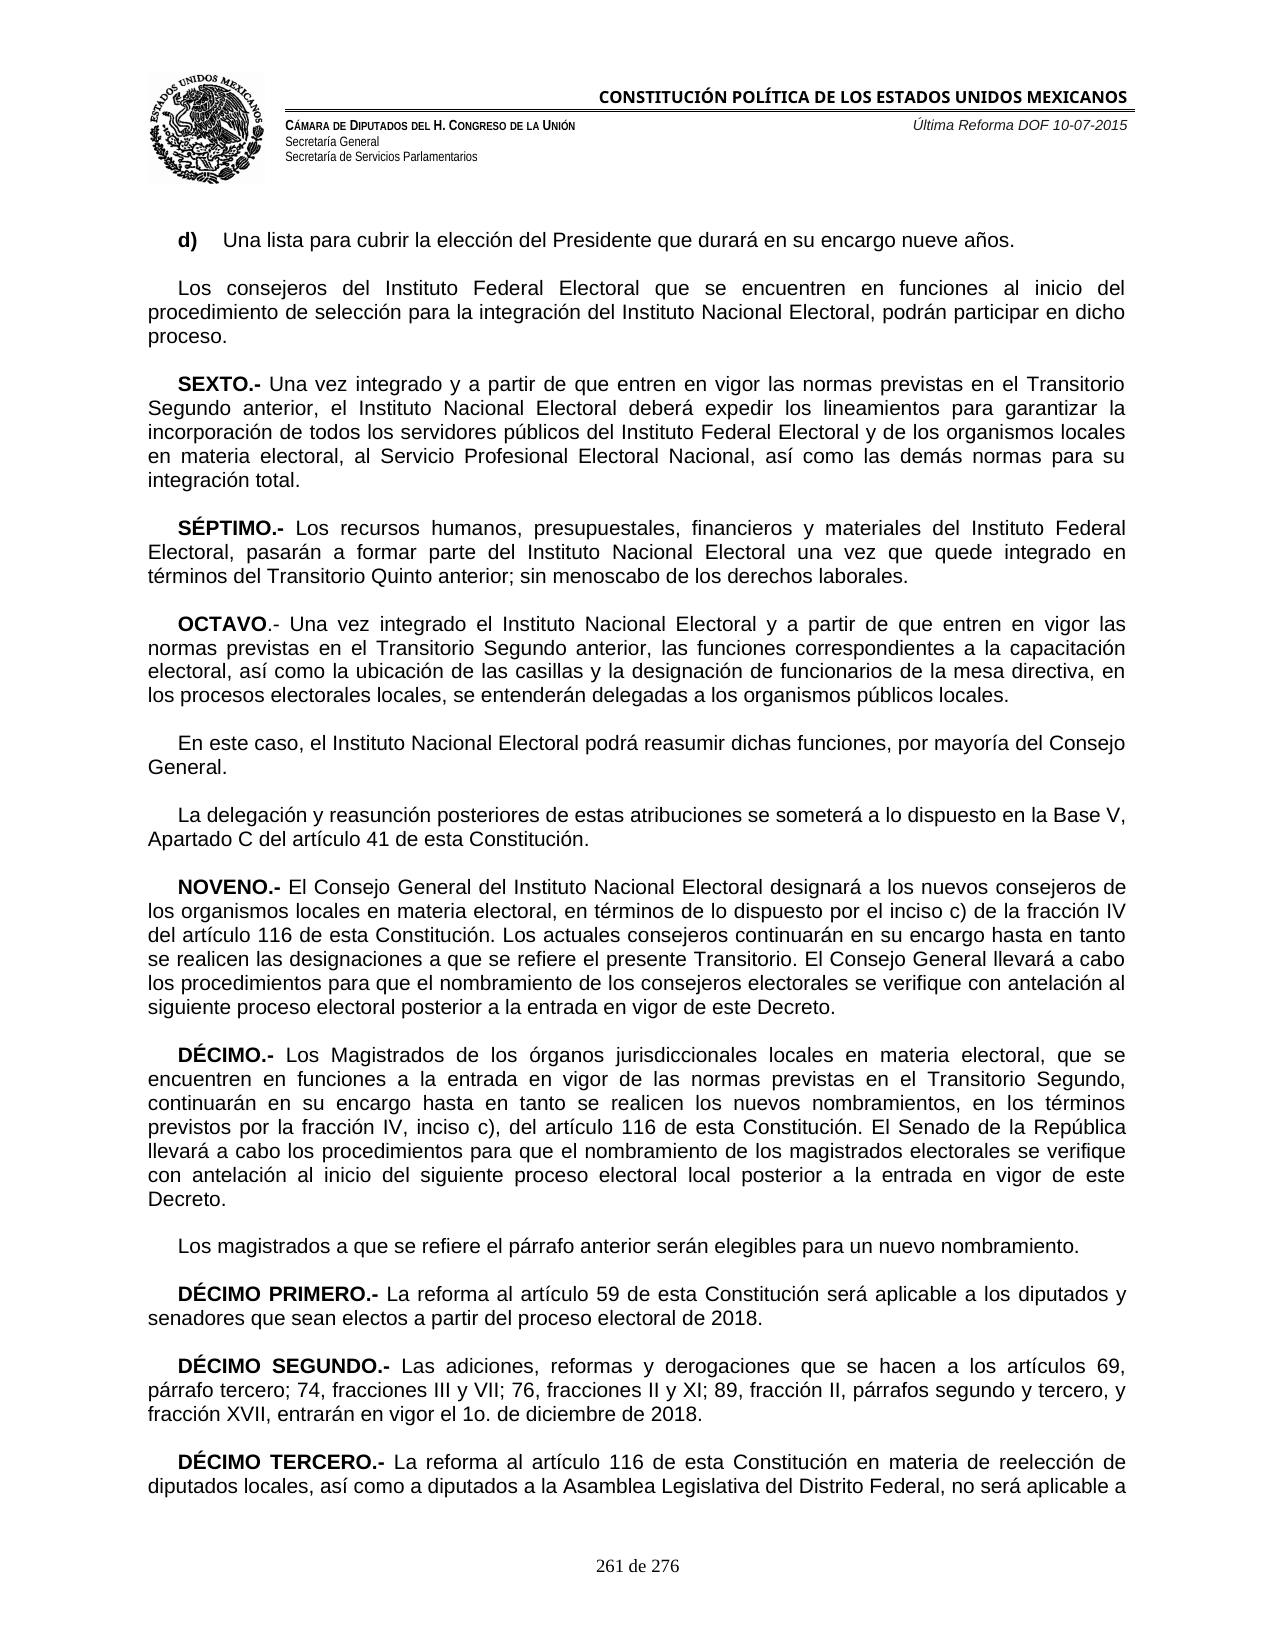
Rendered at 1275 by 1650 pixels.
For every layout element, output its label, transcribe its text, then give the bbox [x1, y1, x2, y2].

text OCTAVO.- Una vez integrado el Instituto Nacional Electoral y a partir de que entren en vigor las normas previstas en el Transitorio Segundo anterior, las funciones correspondientes a la capacitación electoral, así como la ubicación de las casillas y la designación de funcionarios de la mesa directiva, en los procesos electorales locales, se entenderán delegadas a los organismos públicos locales. [148, 611, 1127, 707]
text En este caso, el Instituto Nacional Electoral podrá reasumir dichas funciones, por mayoría del Consejo General. [148, 731, 1127, 779]
text NOVENO.- El Consejo General del Instituto Nacional Electoral designará a los nuevos consejeros de los organismos locales en materia electoral, en términos de lo dispuesto por el inciso c) de la fracción IV del artículo 116 de esta Constitución. Los actuales consejeros continuarán en su encargo hasta en tanto se realicen las designaciones a que se refiere el presente Transitorio. El Consejo General llevará a cabo los procedimientos para que el nombramiento de los consejeros electorales se verifique con antelación al siguiente proceso electoral posterior a la entrada en vigor de este Decreto. [148, 875, 1127, 1019]
text SEXTO.- Una vez integrado y a partir de que entren en vigor las normas previstas en el Transitorio Segundo anterior, el Instituto Nacional Electoral deberá expedir los lineamientos para garantizar la incorporación de todos los servidores públicos del Instituto Federal Electoral y de los organismos locales en materia electoral, al Servicio Profesional Electoral Nacional, así como las demás normas para su integración total. [148, 372, 1127, 492]
text DÉCIMO SEGUNDO.- Las adiciones, reformas y derogaciones que se hacen a los artículos 69, párrafo tercero; 74, fracciones III y VII; 76, fracciones II y XI; 89, fracción II, párrafos segundo y tercero, y fracción XVII, entrarán en vigor el 1o. de diciembre de 2018. [148, 1354, 1127, 1426]
text DÉCIMO TERCERO.- La reforma al artículo 116 de esta Constitución en materia de reelección de diputados locales, así como a diputados a la Asamblea Legislativa del Distrito Federal, no será aplicable a [148, 1450, 1127, 1498]
text d) Una lista para cubrir la elección del Presidente que durará en su encargo nueve años. [178, 228, 1127, 252]
text DÉCIMO.- Los Magistrados de los órganos jurisdiccionales locales en materia electoral, que se encuentren en funciones a la entrada en vigor de las normas previstas en el Transitorio Segundo, continuarán en su encargo hasta en tanto se realicen los nuevos nombramientos, en los términos previstos por la fracción IV, inciso c), del artículo 116 de esta Constitución. El Senado de la República llevará a cabo los procedimientos para que el nombramiento de los magistrados electorales se verifique con antelación al inicio del siguiente proceso electoral local posterior a la entrada en vigor de este Decreto. [148, 1043, 1127, 1210]
text Los consejeros del Instituto Federal Electoral que se encuentren en funciones al inicio del procedimiento de selección para la integración del Instituto Nacional Electoral, podrán participar en dicho proceso. [148, 276, 1127, 348]
text Los magistrados a que se refiere el párrafo anterior serán elegibles para un nuevo nombramiento. [148, 1234, 1127, 1258]
text La delegación y reasunción posteriores de estas atribuciones se someterá a lo dispuesto en la Base V, Apartado C del artículo 41 de esta Constitución. [148, 803, 1127, 851]
text DÉCIMO PRIMERO.- La reforma al artículo 59 de esta Constitución será aplicable a los diputados y senadores que sean electos a partir del proceso electoral de 2018. [148, 1282, 1127, 1330]
text SÉPTIMO.- Los recursos humanos, presupuestales, financieros y materiales del Instituto Federal Electoral, pasarán a formar parte del Instituto Nacional Electoral una vez que quede integrado en términos del Transitorio Quinto anterior; sin menoscabo de los derechos laborales. [148, 516, 1127, 587]
